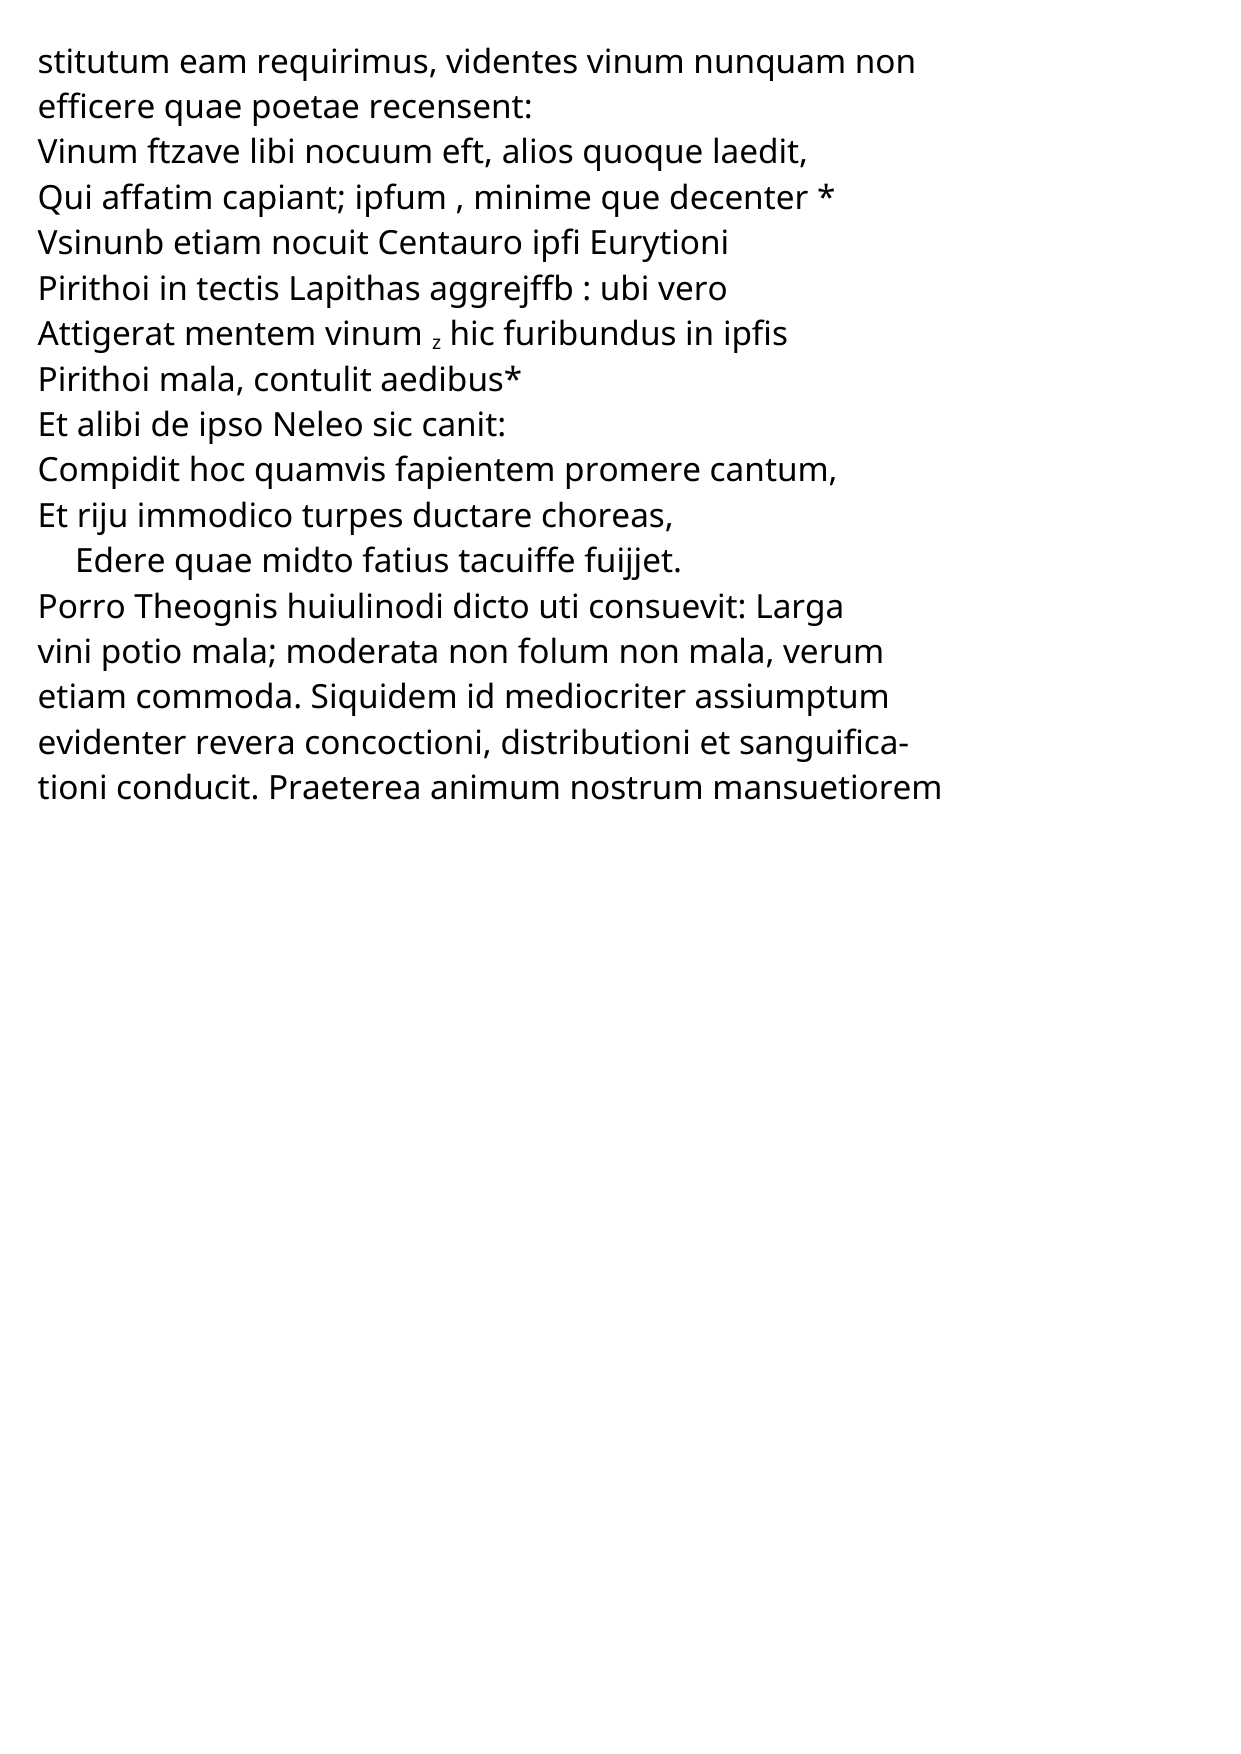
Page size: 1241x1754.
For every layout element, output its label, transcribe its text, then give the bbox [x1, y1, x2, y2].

text Porro Theognis huiulinodi dicto uti consuevit: Larga vini potio mala; moderata non folum non mala, verum etiam commoda. Siquidem id mediocriter assiumptum evidenter revera concoctioni, distributioni et sanguifica- tioni conducit. Praeterea animum nostrum mansuetiorem [37, 582, 1203, 809]
text Compidit hoc quamvis fapientem promere cantum, Et riju immodico turpes ductare choreas, [37, 446, 1203, 537]
text Vsinunb etiam nocuit Centauro ipfi Eurytioni [37, 219, 1203, 264]
text Pirithoi in tectis Lapithas aggrejffb : ubi vero Attigerat mentem vinum z hic furibundus in ipfis Pirithoi mala, contulit aedibus* [37, 264, 1203, 401]
text Edere quae midto fatius tacuiffe fuijjet. [37, 537, 1203, 582]
text Vinum ftzave libi nocuum eft, alios quoque laedit, Qui affatim capiant; ipfum , minime que decenter * [37, 128, 1203, 219]
text Et alibi de ipso Neleo sic canit: [37, 401, 1203, 446]
text stitutum eam requirimus, videntes vinum nunquam non efficere quae poetae recensent: [37, 37, 1203, 128]
